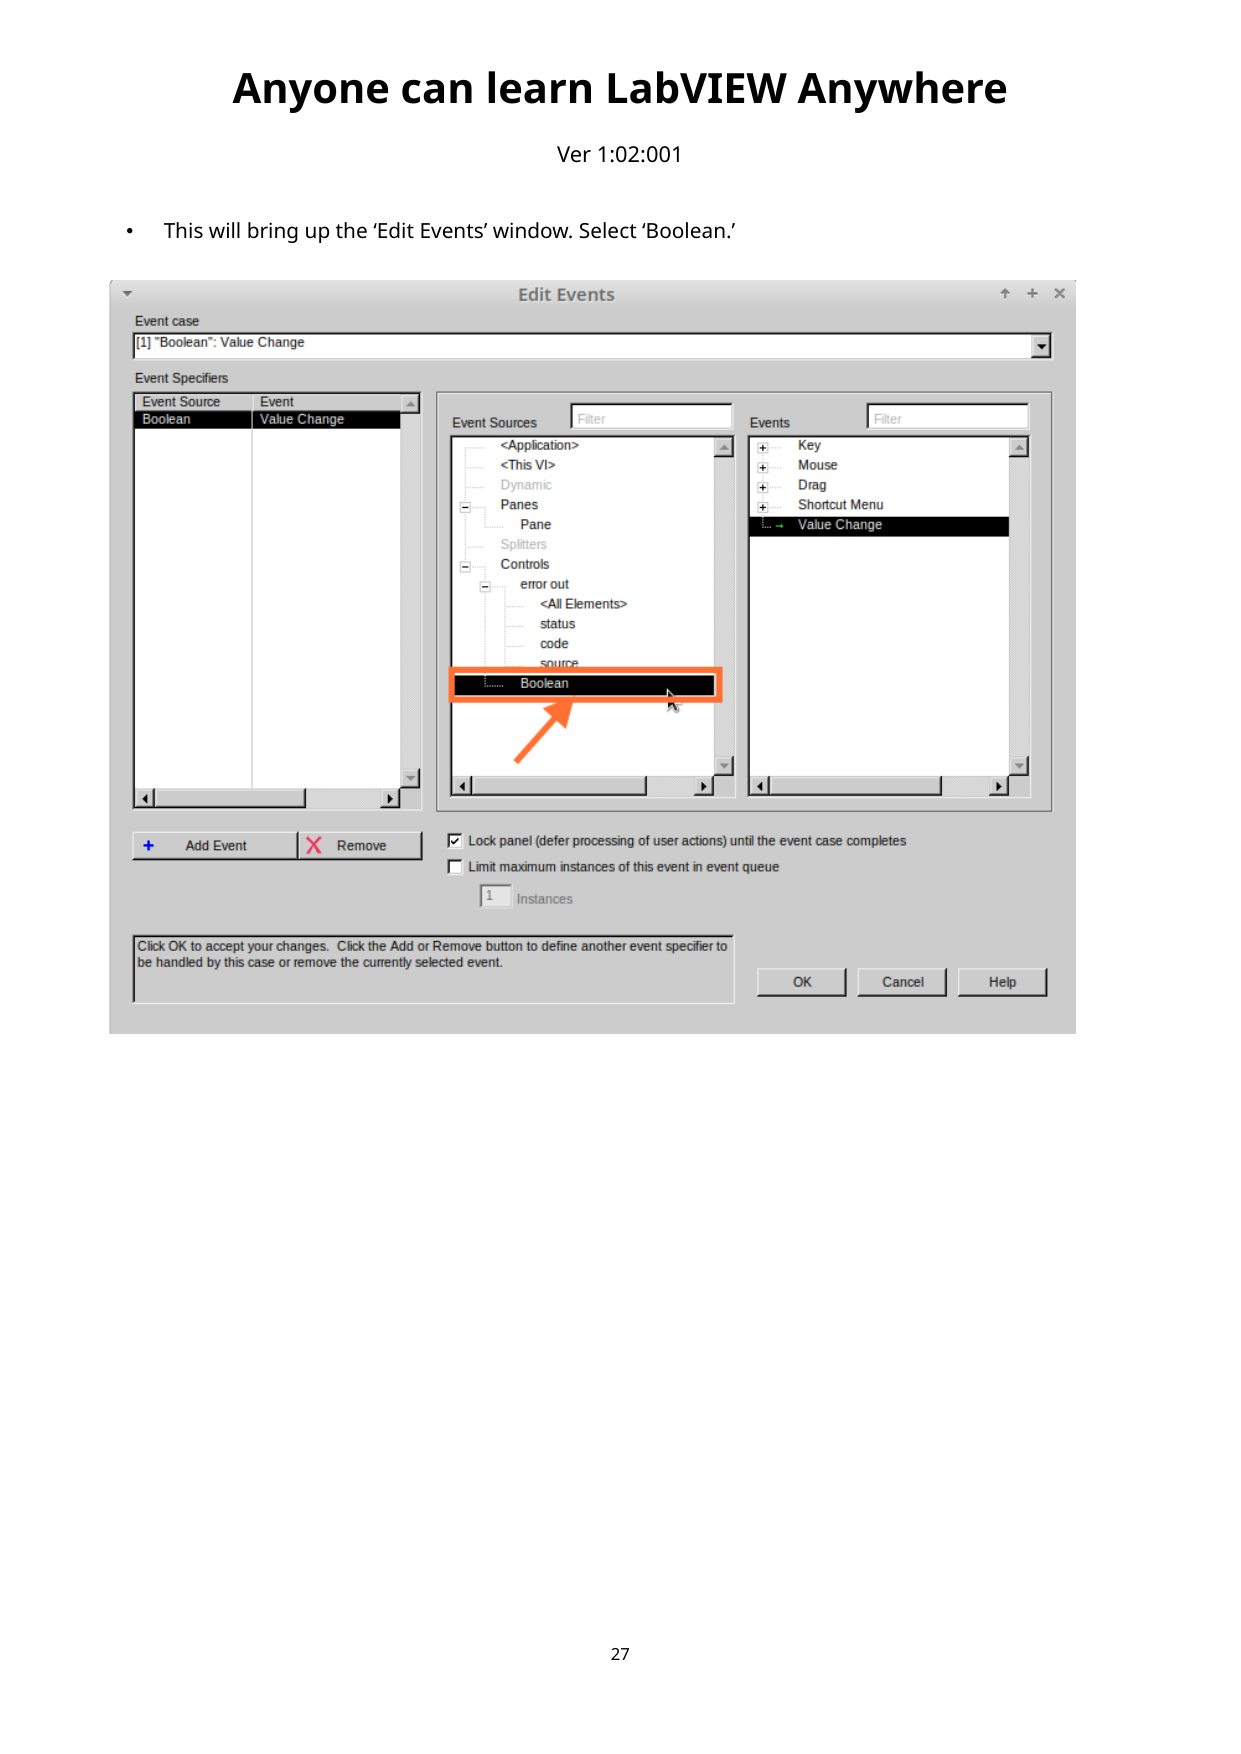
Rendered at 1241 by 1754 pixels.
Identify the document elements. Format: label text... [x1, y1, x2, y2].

picture [109, 280, 1076, 1034]
list This will bring up the ‘Edit Events’ window. Select ‘Boolean.’ [126, 216, 1152, 245]
